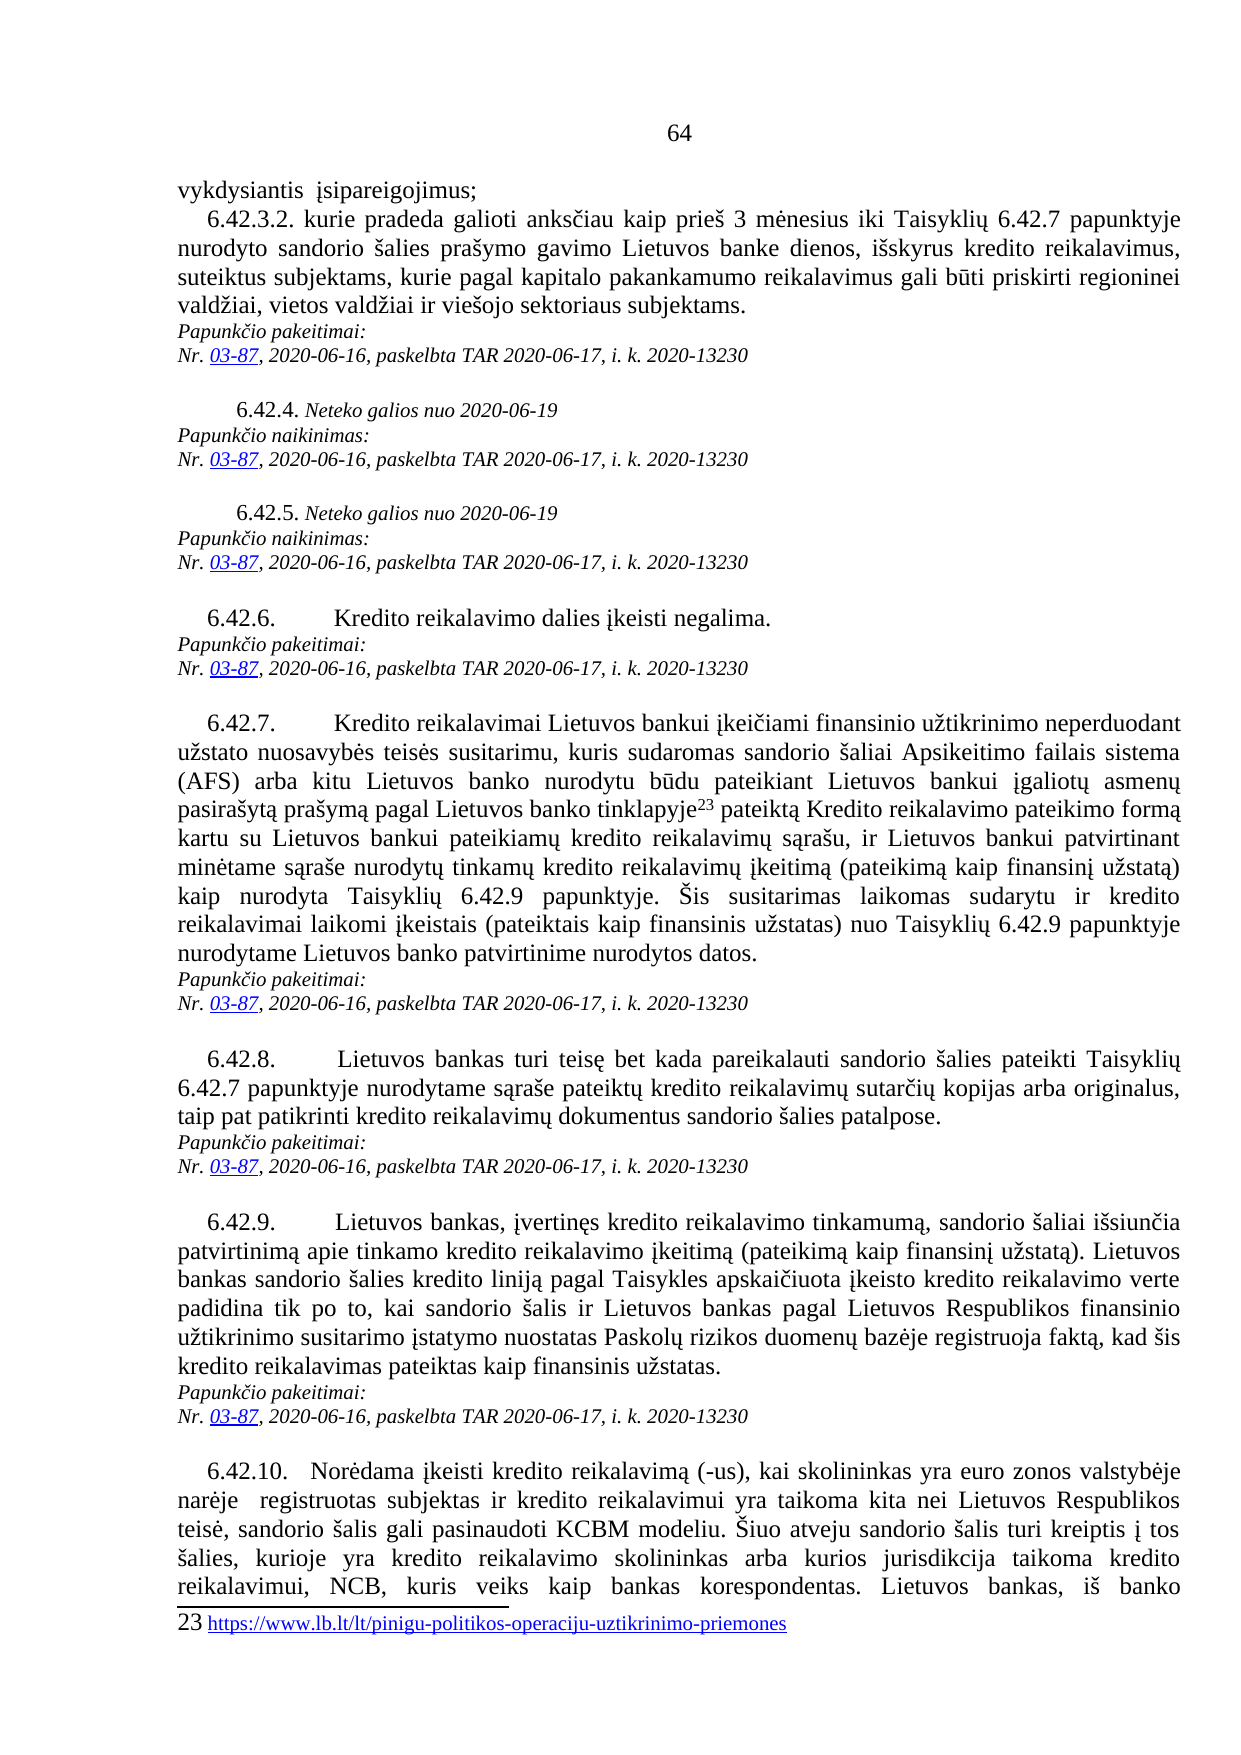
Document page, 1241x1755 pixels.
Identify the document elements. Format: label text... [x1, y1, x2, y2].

text 6.42.6. Kredito reikalavimo dalies įkeisti negalima. [177, 603, 1181, 631]
text Nr. 03-87, 2020-06-16, paskelbta TAR 2020-06-17, i. k. 2020-13230 [177, 447, 1181, 471]
text Nr. 03-87, 2020-06-16, paskelbta TAR 2020-06-17, i. k. 2020-13230 [177, 343, 1181, 367]
text 6.42.5. Neteko galios nuo 2020-06-19 [177, 499, 1181, 526]
text Nr. 03-87, 2020-06-16, paskelbta TAR 2020-06-17, i. k. 2020-13230 [177, 656, 1181, 679]
text Nr. 03-87, 2020-06-16, paskelbta TAR 2020-06-17, i. k. 2020-13230 [177, 1154, 1181, 1178]
text Papunkčio pakeitimai: [177, 1379, 1181, 1404]
text Papunkčio naikinimas: [177, 423, 1181, 447]
text 6.42.4. Neteko galios nuo 2020-06-19 [177, 396, 1181, 423]
text Nr. 03-87, 2020-06-16, paskelbta TAR 2020-06-17, i. k. 2020-13230 [177, 991, 1181, 1015]
text Nr. 03-87, 2020-06-16, paskelbta TAR 2020-06-17, i. k. 2020-13230 [177, 1404, 1181, 1428]
text 6.42.10. Norėdama įkeisti kredito reikalavimą (-us), kai skolininkas yra euro zonos valstybėje narėje registruotas subjektas ir kredito reikalavimui yra taikoma kita nei Lietuvos Respublikos teisė, sandorio šalis gali pasinaudoti KCBM modeliu. Šiuo atveju sandorio šalis turi kreiptis į tos šalies, kurioje yra kredito reikalavimo skolininkas arba kurios jurisdikcija taikoma kredito reikalavimui, NCB, kuris veiks kaip bankas korespondentas. Lietuvos bankas, iš banko [177, 1456, 1181, 1600]
text Papunkčio pakeitimai: [177, 967, 1181, 991]
text 6.42.3.2. kurie pradeda galioti anksčiau kaip prieš 3 mėnesius iki Taisyklių 6.42.7 papunktyje nurodyto sandorio šalies prašymo gavimo Lietuvos banke dienos, išskyrus kredito reikalavimus, suteiktus subjektams, kurie pagal kapitalo pakankamumo reikalavimus gali būti priskirti regioninei valdžiai, vietos valdžiai ir viešojo sektoriaus subjektams. [177, 204, 1181, 319]
text 6.42.8. Lietuvos bankas turi teisę bet kada pareikalauti sandorio šalies pateikti Taisyklių 6.42.7 papunktyje nurodytame sąraše pateiktų kredito reikalavimų sutarčių kopijas arba originalus, taip pat patikrinti kredito reikalavimų dokumentus sandorio šalies patalpose. [177, 1044, 1181, 1130]
text Papunkčio pakeitimai: [177, 319, 1181, 343]
text Papunkčio naikinimas: [177, 526, 1181, 550]
text https://www.lb.lt/lt/pinigu-politikos-operaciju-uztikrinimo-priemones [177, 1607, 1181, 1636]
text Nr. 03-87, 2020-06-16, paskelbta TAR 2020-06-17, i. k. 2020-13230 [177, 550, 1181, 574]
text 6.42.9. Lietuvos bankas, įvertinęs kredito reikalavimo tinkamumą, sandorio šaliai išsiunčia patvirtinimą apie tinkamo kredito reikalavimo įkeitimą (pateikimą kaip finansinį užstatą). Lietuvos bankas sandorio šalies kredito liniją pagal Taisykles apskaičiuota įkeisto kredito reikalavimo verte padidina tik po to, kai sandorio šalis ir Lietuvos bankas pagal Lietuvos Respublikos finansinio užtikrinimo susitarimo įstatymo nuostatas Paskolų rizikos duomenų bazėje registruoja faktą, kad šis kredito reikalavimas pateiktas kaip finansinis užstatas. [177, 1207, 1181, 1379]
text vykdysiantis įsipareigojimus; [177, 176, 1181, 204]
text Papunkčio pakeitimai: [177, 631, 1181, 656]
text Papunkčio pakeitimai: [177, 1130, 1181, 1154]
text 6.42.7. Kredito reikalavimai Lietuvos bankui įkeičiami finansinio užtikrinimo neperduodant užstato nuosavybės teisės susitarimu, kuris sudaromas sandorio šaliai Apsikeitimo failais sistema (AFS) arba kitu Lietuvos banko nurodytu būdu pateikiant Lietuvos bankui įgaliotų asmenų pasirašytą prašymą pagal Lietuvos banko tinklapyje pateiktą Kredito reikalavimo pateikimo formą kartu su Lietuvos bankui pateikiamų kredito reikalavimų sąrašu, ir Lietuvos bankui patvirtinant minėtame sąraše nurodytų tinkamų kredito reikalavimų įkeitimą (pateikimą kaip finansinį užstatą) kaip nurodyta Taisyklių 6.42.9 papunktyje. Šis susitarimas laikomas sudarytu ir kredito reikalavimai laikomi įkeistais (pateiktais kaip finansinis užstatas) nuo Taisyklių 6.42.9 papunktyje nurodytame Lietuvos banko patvirtinime nurodytos datos. [177, 708, 1181, 967]
